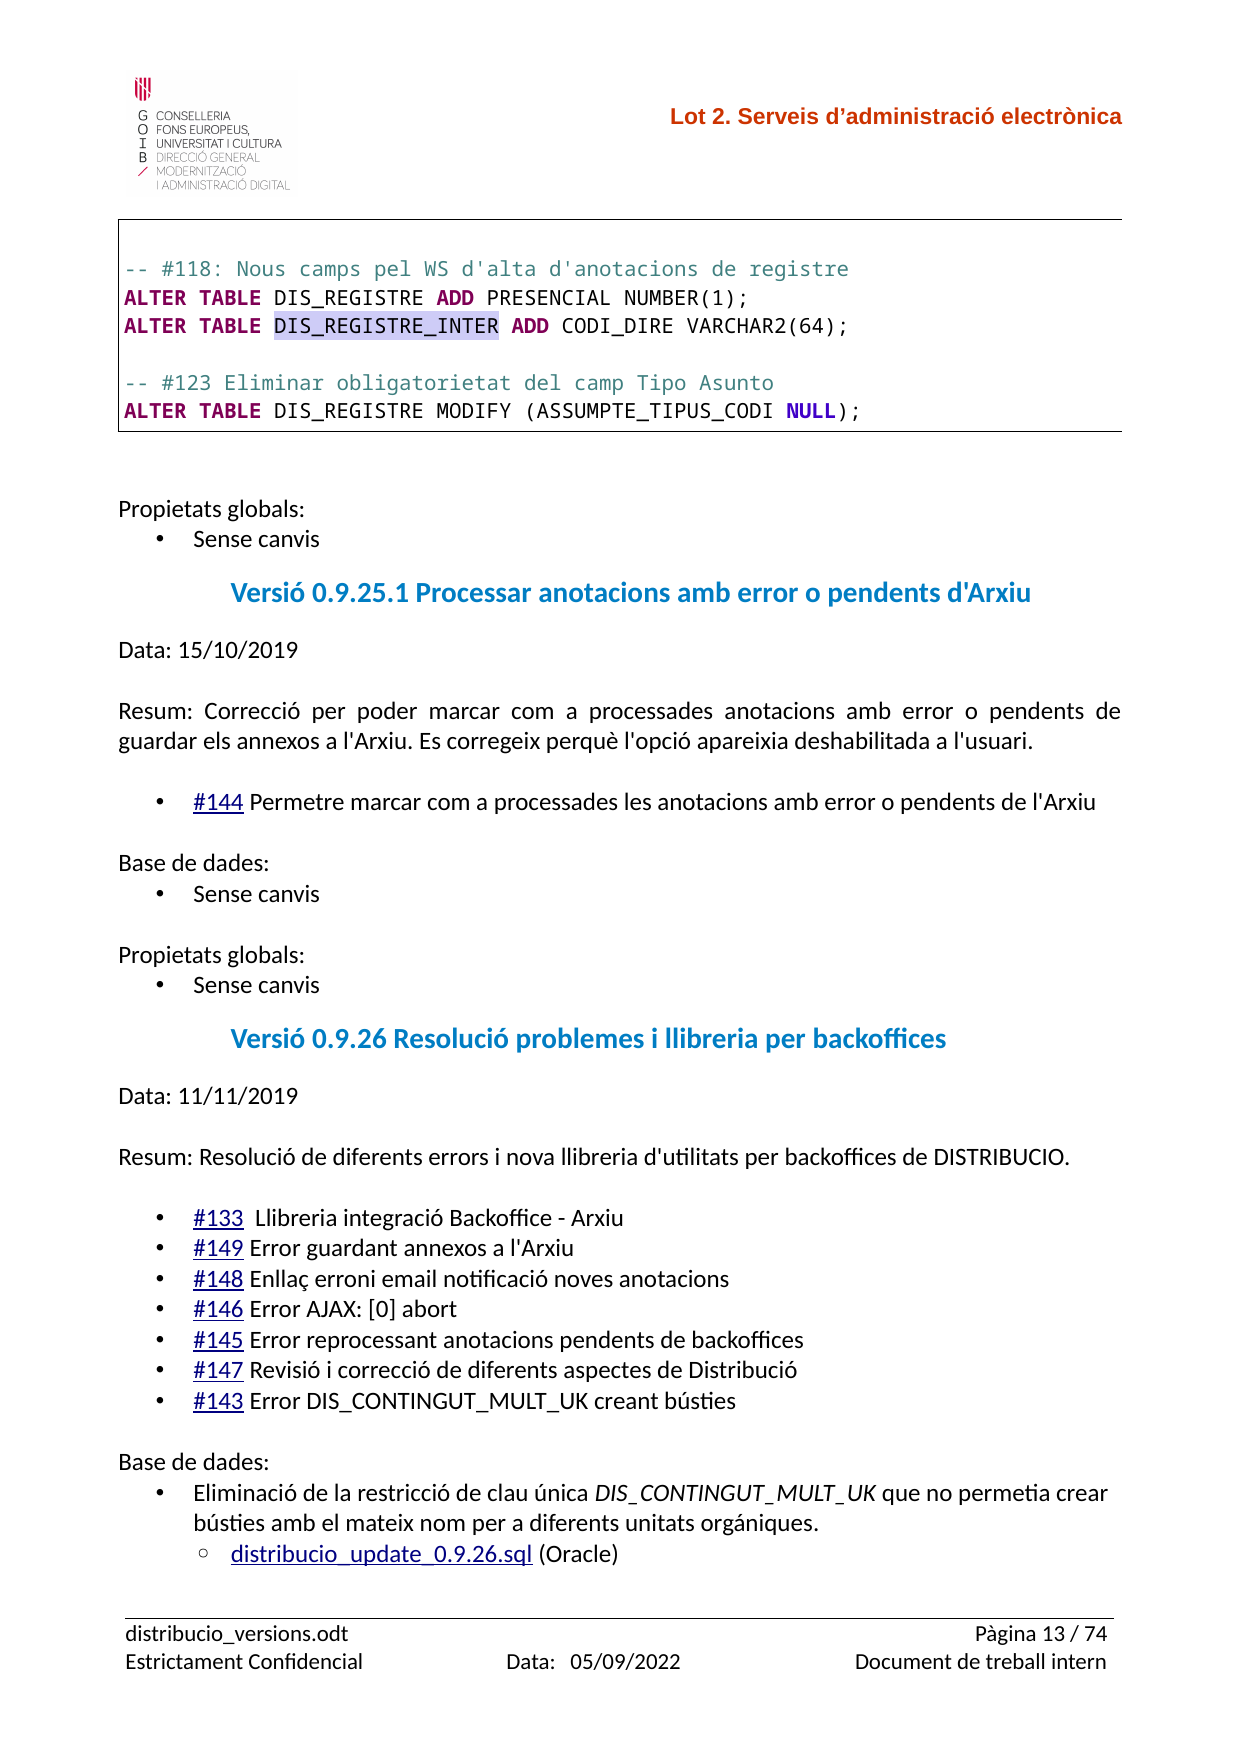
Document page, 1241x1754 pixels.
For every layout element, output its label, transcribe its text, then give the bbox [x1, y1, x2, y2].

list Eliminació de la restricció de clau única DIS_CONTINGUT_MULT_UK que no permetia crear bústies amb el mateix nom per a diferents unitats orgániques. [156, 1477, 1122, 1538]
subtitle Versió 0.9.26 Resolució problemes i llibreria per backoffices [153, 1021, 1122, 1056]
text Propietats globals: [118, 493, 1122, 523]
list #149 Error guardant annexos a l'Arxiu [156, 1232, 1122, 1263]
list Sense canvis [156, 523, 1122, 554]
picture [126, 70, 299, 197]
text Base de dades: [118, 847, 1122, 878]
list #147 Revisió i correcció de diferents aspectes de Distribució [156, 1354, 1122, 1385]
list #146 Error AJAX: [0] abort [156, 1293, 1122, 1324]
list Sense canvis [156, 878, 1122, 908]
list Sense canvis [156, 969, 1122, 1000]
text Resum: Resolució de diferents errors i nova llibreria d'utilitats per backoffices de DISTRIBUCIO. [118, 1141, 1122, 1171]
text Data: 11/11/2019 [118, 1080, 1122, 1110]
list distribucio_update_0.9.26.sql (Oracle) [193, 1538, 1122, 1568]
list #148 Enllaç erroni email notificació noves anotacions [156, 1263, 1122, 1293]
text Data: 15/10/2019 [118, 634, 1122, 664]
text Base de dades: [118, 1446, 1122, 1477]
subtitle Versió 0.9.25.1 Processar anotacions amb error o pendents d'Arxiu [153, 574, 1122, 610]
list #144 Permetre marcar com a processades les anotacions amb error o pendents de l'Arxiu [156, 786, 1122, 817]
table_header -- #118: Nous camps pel WS d'alta d'anotacions de registre ALTER TABLE DIS_REGISTRE ADD PRESENCIAL NUMBER(1); ALTER TABLE DIS_REGISTRE_INTER ADD CODI_DIRE VARCHAR2(64); -- #123 Eliminar obligatorietat del camp Tipo Asunto ALTER TABLE DIS_REGISTRE MODIFY (ASSUMPTE_TIPUS_CODI NULL); [119, 220, 1122, 431]
text Resum: Correcció per poder marcar com a processades anotacions amb error o pendents de guardar els annexos a l'Arxiu. Es corregeix perquè l'opció apareixia deshabilitada a l'usuari. [118, 695, 1122, 756]
text Propietats globals: [118, 939, 1122, 969]
list #145 Error reprocessant anotacions pendents de backoffices [156, 1324, 1122, 1354]
list #143 Error DIS_CONTINGUT_MULT_UK creant bústies [156, 1385, 1122, 1416]
list #133 Llibreria integració Backoffice - Arxiu [156, 1202, 1122, 1232]
